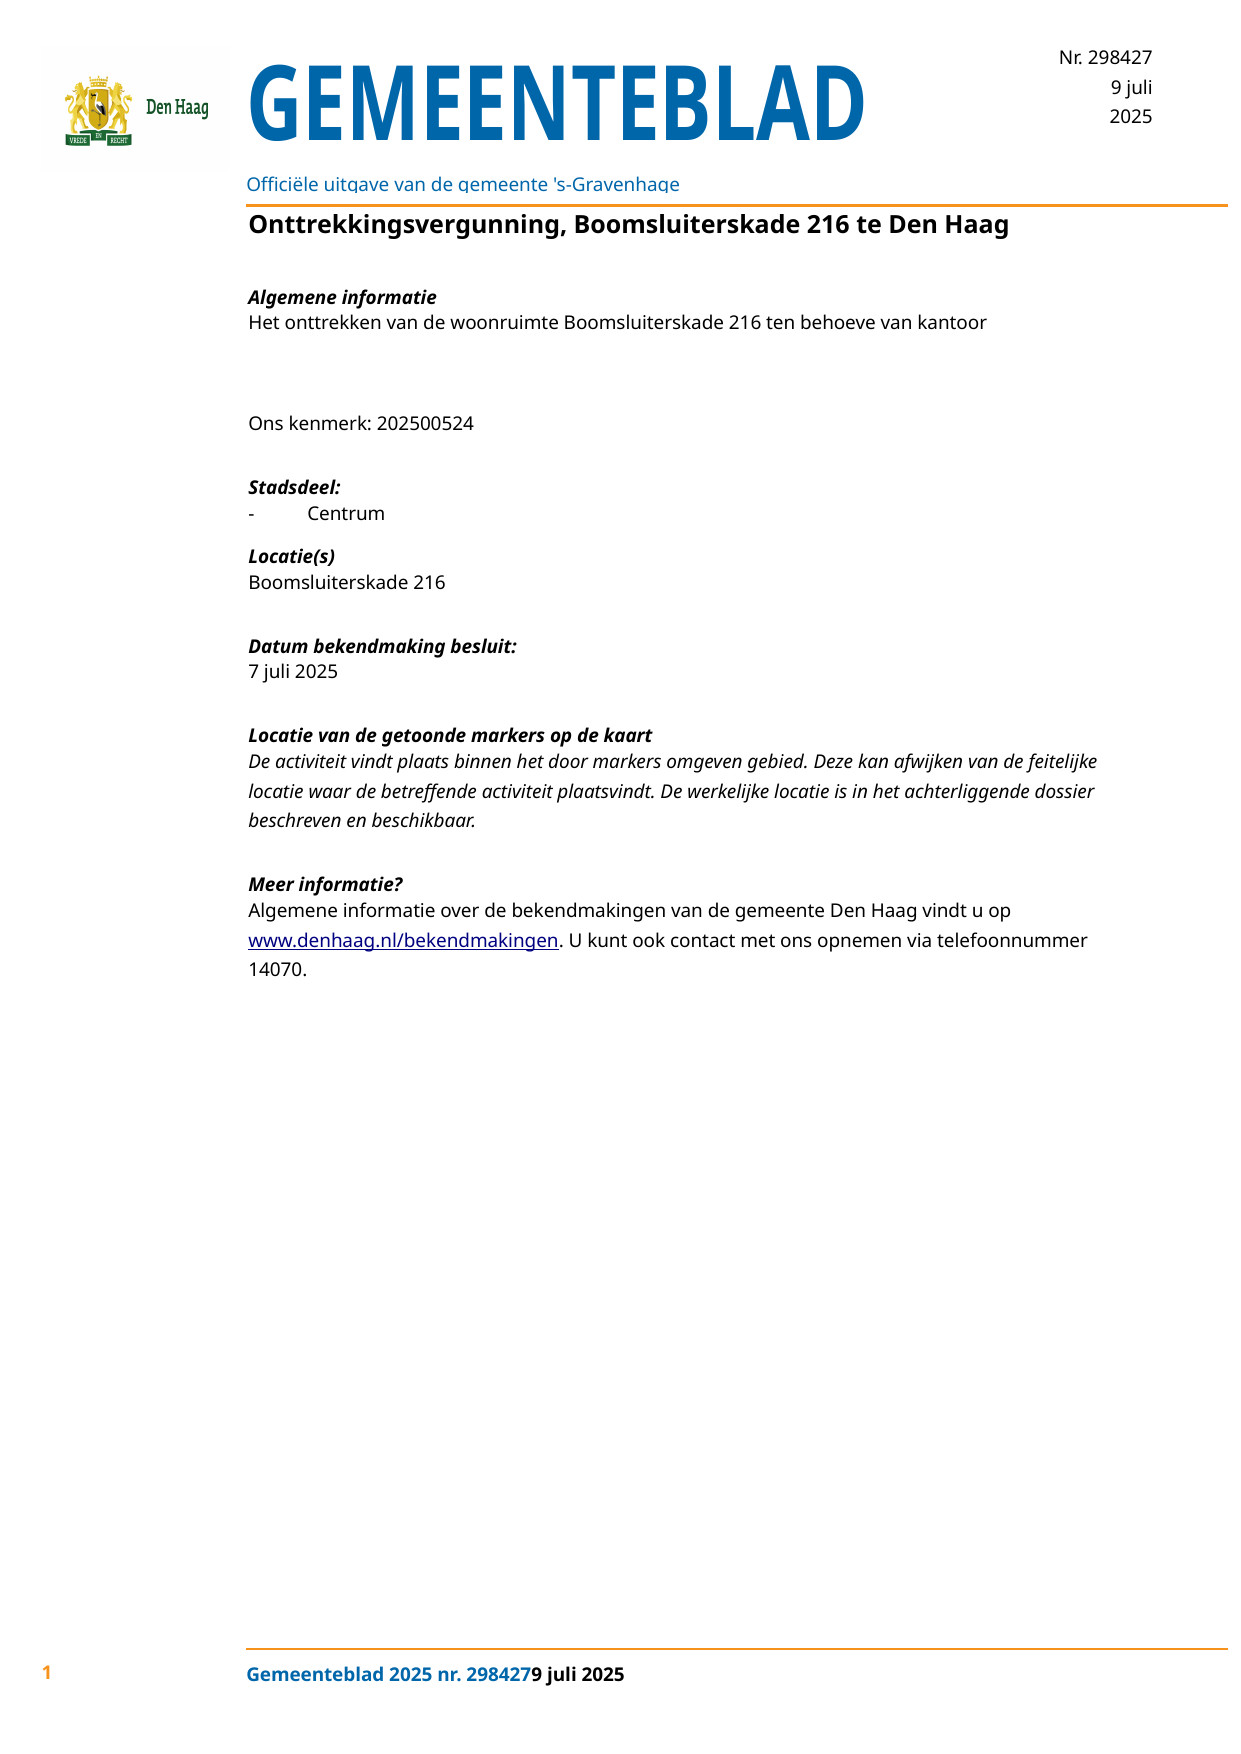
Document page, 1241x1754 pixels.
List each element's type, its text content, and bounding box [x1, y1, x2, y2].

text Datum bekendmaking besluit: [248, 633, 1152, 659]
text 7 juli 2025 [248, 659, 1152, 684]
text Onttrekkingsvergunning, Boomsluiterskade 216 te Den Haag [248, 207, 1152, 241]
text Stadsdeel: [248, 474, 1152, 500]
text Locatie van de getoonde markers op de kaart [248, 723, 1152, 748]
text Ons kenmerk: 202500524 [248, 410, 1152, 436]
text Boomsluiterskade 216 [248, 569, 1152, 595]
text Locatie(s) [248, 543, 1152, 569]
text Algemene informatie over de bekendmakingen van de gemeente Den Haag vindt u op www.denhaag.nl/bekendmakingen. U kunt ook contact met ons opnemen via telefoonnummer 14070. [248, 897, 1152, 982]
text Meer informatie? [248, 871, 1152, 897]
text De activiteit vindt plaats binnen het door markers omgeven gebied. Deze kan afwijken van de feitelijke locatie waar de betreffende activiteit plaatsvindt. De werkelijke locatie is in het achterliggende dossier beschreven en beschikbaar. [248, 748, 1152, 833]
text Algemene informatie [248, 284, 1152, 309]
text Het onttrekken van de woonruimte Boomsluiterskade 216 ten behoeve van kantoor [248, 309, 1152, 335]
list Centrum [248, 500, 1152, 526]
picture [41, 47, 231, 172]
